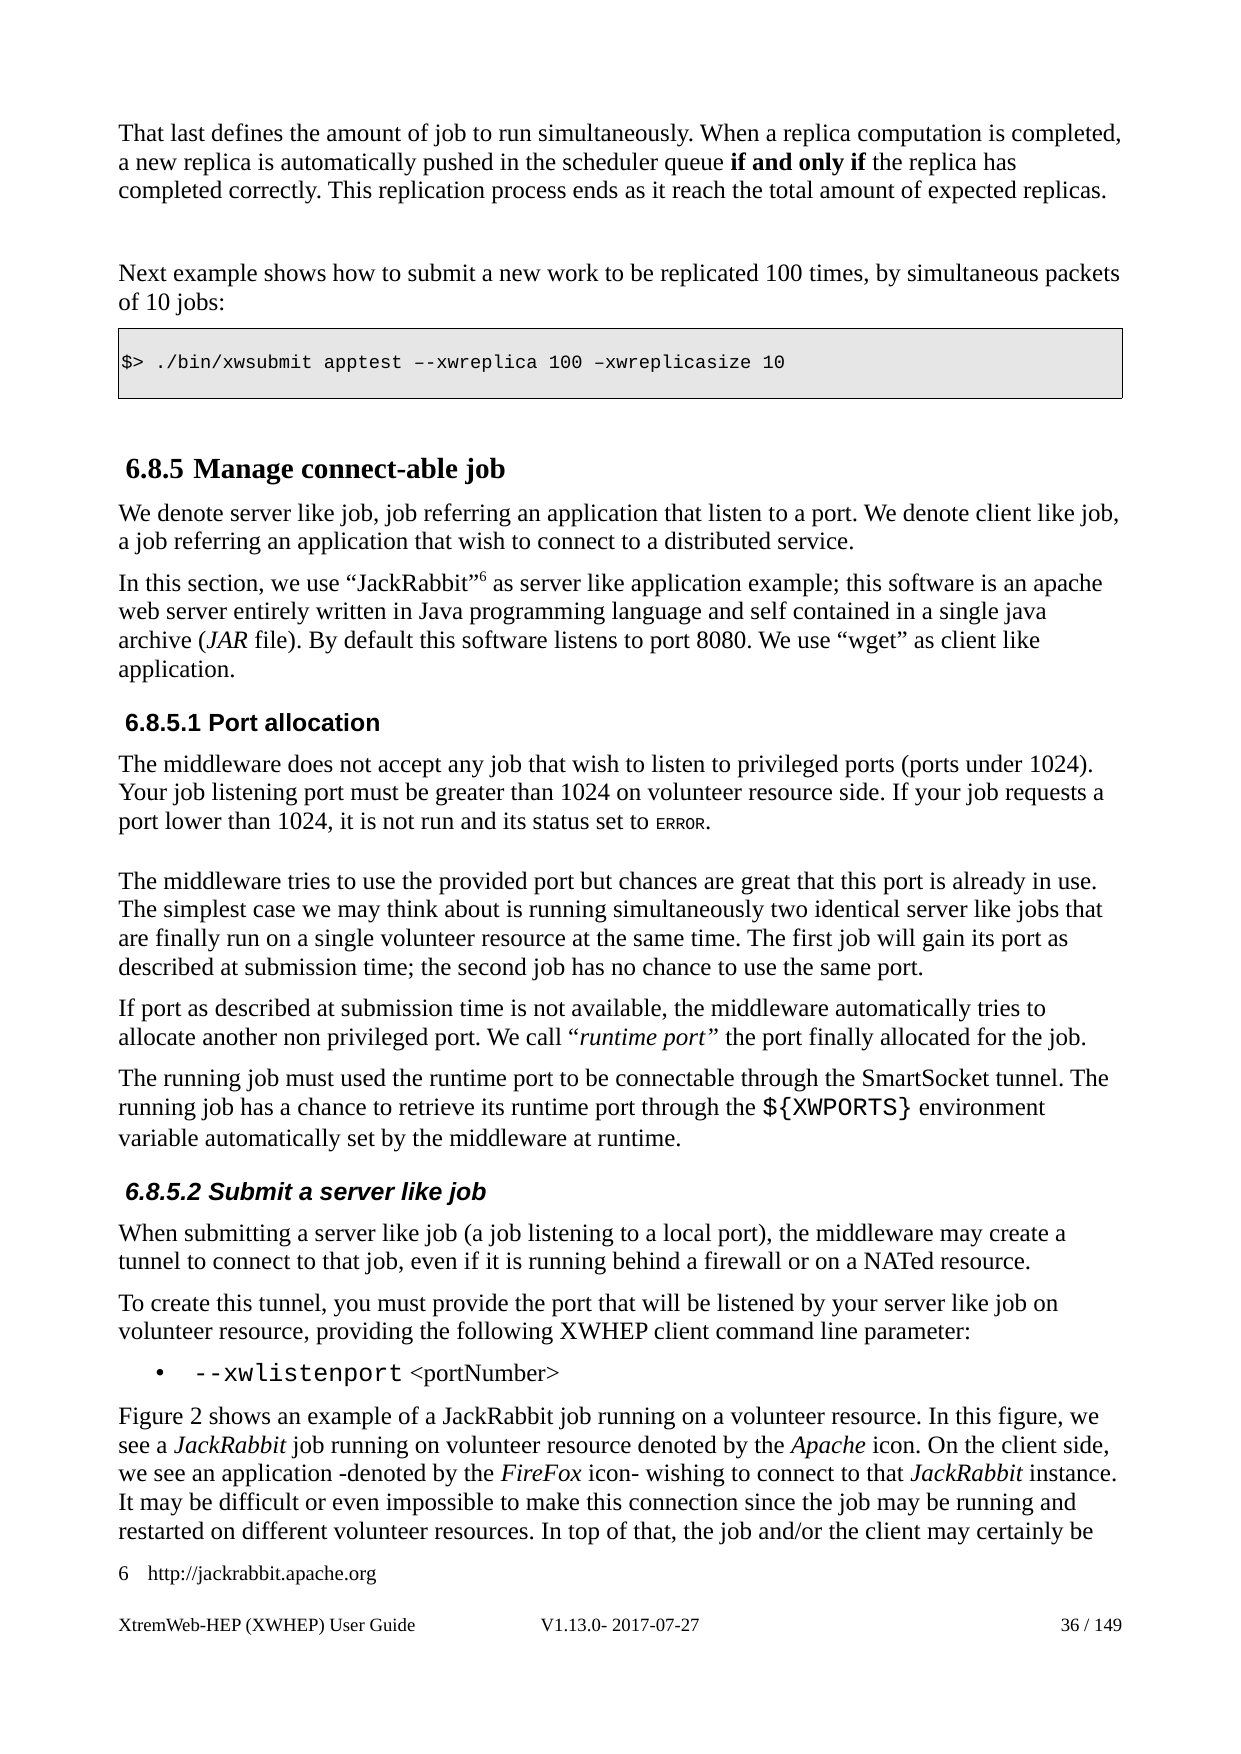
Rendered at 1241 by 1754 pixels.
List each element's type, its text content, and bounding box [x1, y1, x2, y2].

text Figure 2 shows an example of a JackRabbit job running on a volunteer resource. In this figure, we see a JackRabbit job running on volunteer resource denoted by the Apache icon. On the client side, we see an application -denoted by the FireFox icon- wishing to connect to that JackRabbit instance. It may be difficult or even impossible to make this connection since the job may be running and restarted on different volunteer resources. In top of that, the job and/or the client may certainly be [118, 1401, 1122, 1545]
text The running job must used the runtime port to be connectable through the SmartSocket tunnel. The running job has a chance to retrieve its runtime port through the ${XWPORTS} environment variable automatically set by the middleware at runtime. [118, 1063, 1122, 1152]
text That last defines the amount of job to run simultaneously. When a replica computation is completed, a new replica is automatically pushed in the scheduler queue if and only if the replica has completed correctly. This replication process ends as it reach the total amount of expected replicas. [118, 118, 1122, 204]
text Next example shows how to submit a new work to be replicated 100 times, by simultaneous packets of 10 jobs: [118, 258, 1122, 316]
list --xwlistenport <portNumber> [156, 1358, 1122, 1388]
text We denote server like job, job referring an application that listen to a port. We denote client like job, a job referring an application that wish to connect to a distributed service. [118, 498, 1122, 555]
subtitle Submit a server like job [118, 1177, 1122, 1205]
text http://jackrabbit.apache.org [118, 1561, 1122, 1585]
text The middleware tries to use the provided port but chances are great that this port is already in use. The simplest case we may think about is running simultaneously two identical server like jobs that are finally run on a single volunteer resource at the same time. The first job will gain its port as described at submission time; the second job has no chance to use the same port. [118, 866, 1122, 981]
text To create this tunnel, you must provide the port that will be listened by your server like job on volunteer resource, providing the following XWHEP client command line parameter: [118, 1288, 1122, 1345]
text If port as described at submission time is not available, the middleware automatically tries to allocate another non privileged port. We call “runtime port” the port finally allocated for the job. [118, 993, 1122, 1051]
subtitle Port allocation [118, 708, 1122, 736]
subtitle Manage connect-able job [118, 452, 1122, 485]
text When submitting a server like job (a job listening to a local port), the middleware may create a tunnel to connect to that job, even if it is running behind a firewall or on a NATed resource. [118, 1218, 1122, 1275]
text The middleware does not accept any job that wish to listen to privileged ports (ports under 1024). Your job listening port must be greater than 1024 on volunteer resource side. If your job requests a port lower than 1024, it is not run and its status set to error. [118, 749, 1122, 837]
text In this section, we use “JackRabbit” as server like application example; this software is an apache web server entirely written in Java programming language and self contained in a single java archive (JAR file). By default this software listens to port 8080. We use “wget” as client like application. [118, 568, 1122, 683]
text $> ./bin/xwsubmit apptest –-xwreplica 100 –xwreplicasize 10 [119, 349, 1122, 371]
